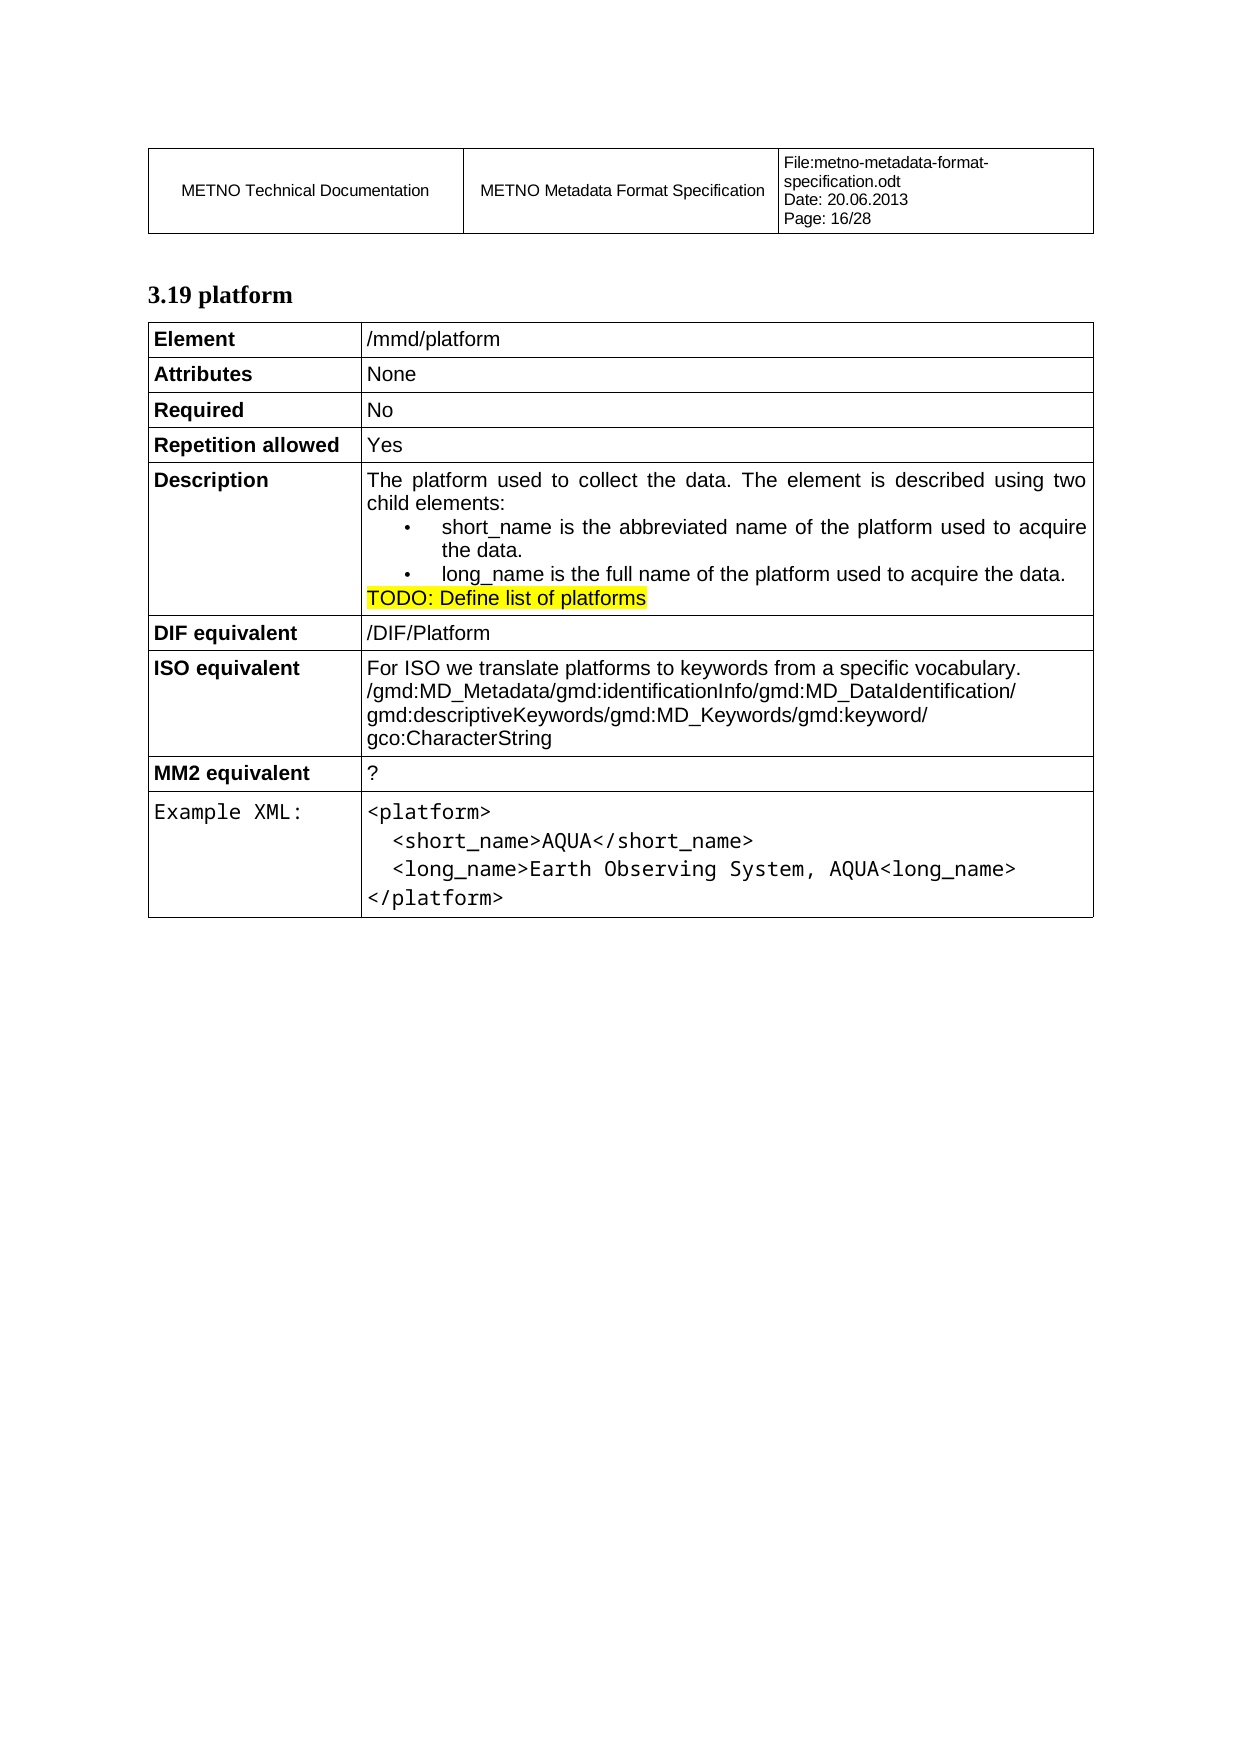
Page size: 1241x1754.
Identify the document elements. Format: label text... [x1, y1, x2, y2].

table_cell Attributes [149, 358, 361, 392]
table_cell ISO equivalent [149, 651, 361, 756]
table_cell The platform used to collect the data. The element is described using two child elements: short_name is the abbreviated name of the platform used to acquire the data. long_name is the full name of the platform used to acquire the data. TODO: Define list of platforms [362, 463, 1093, 615]
table_cell Required [149, 393, 361, 427]
table_header /mmd/platform [362, 323, 1093, 357]
table_cell Description [149, 463, 361, 615]
table_cell <platform> <short_name>AQUA</short_name> <long_name>Earth Observing System, AQUA<long_name> </platform> [362, 792, 1093, 917]
table_cell No [362, 393, 1093, 427]
table_cell MM2 equivalent [149, 757, 361, 791]
table_cell For ISO we translate platforms to keywords from a specific vocabulary. /gmd:MD_Metadata/gmd:identificationInfo/gmd:MD_DataIdentification/gmd:descriptiveKeywords/gmd:MD_Keywords/gmd:keyword/gco:CharacterString [362, 651, 1093, 756]
table_cell ? [362, 757, 1093, 791]
table_cell /DIF/Platform [362, 616, 1093, 650]
table_cell None [362, 358, 1093, 392]
table_cell DIF equivalent [149, 616, 361, 650]
table_cell Yes [362, 428, 1093, 462]
subtitle platform [148, 281, 1093, 309]
table_cell Example XML: [149, 792, 361, 917]
table_header Element [149, 323, 361, 357]
table_cell Repetition allowed [149, 428, 361, 462]
